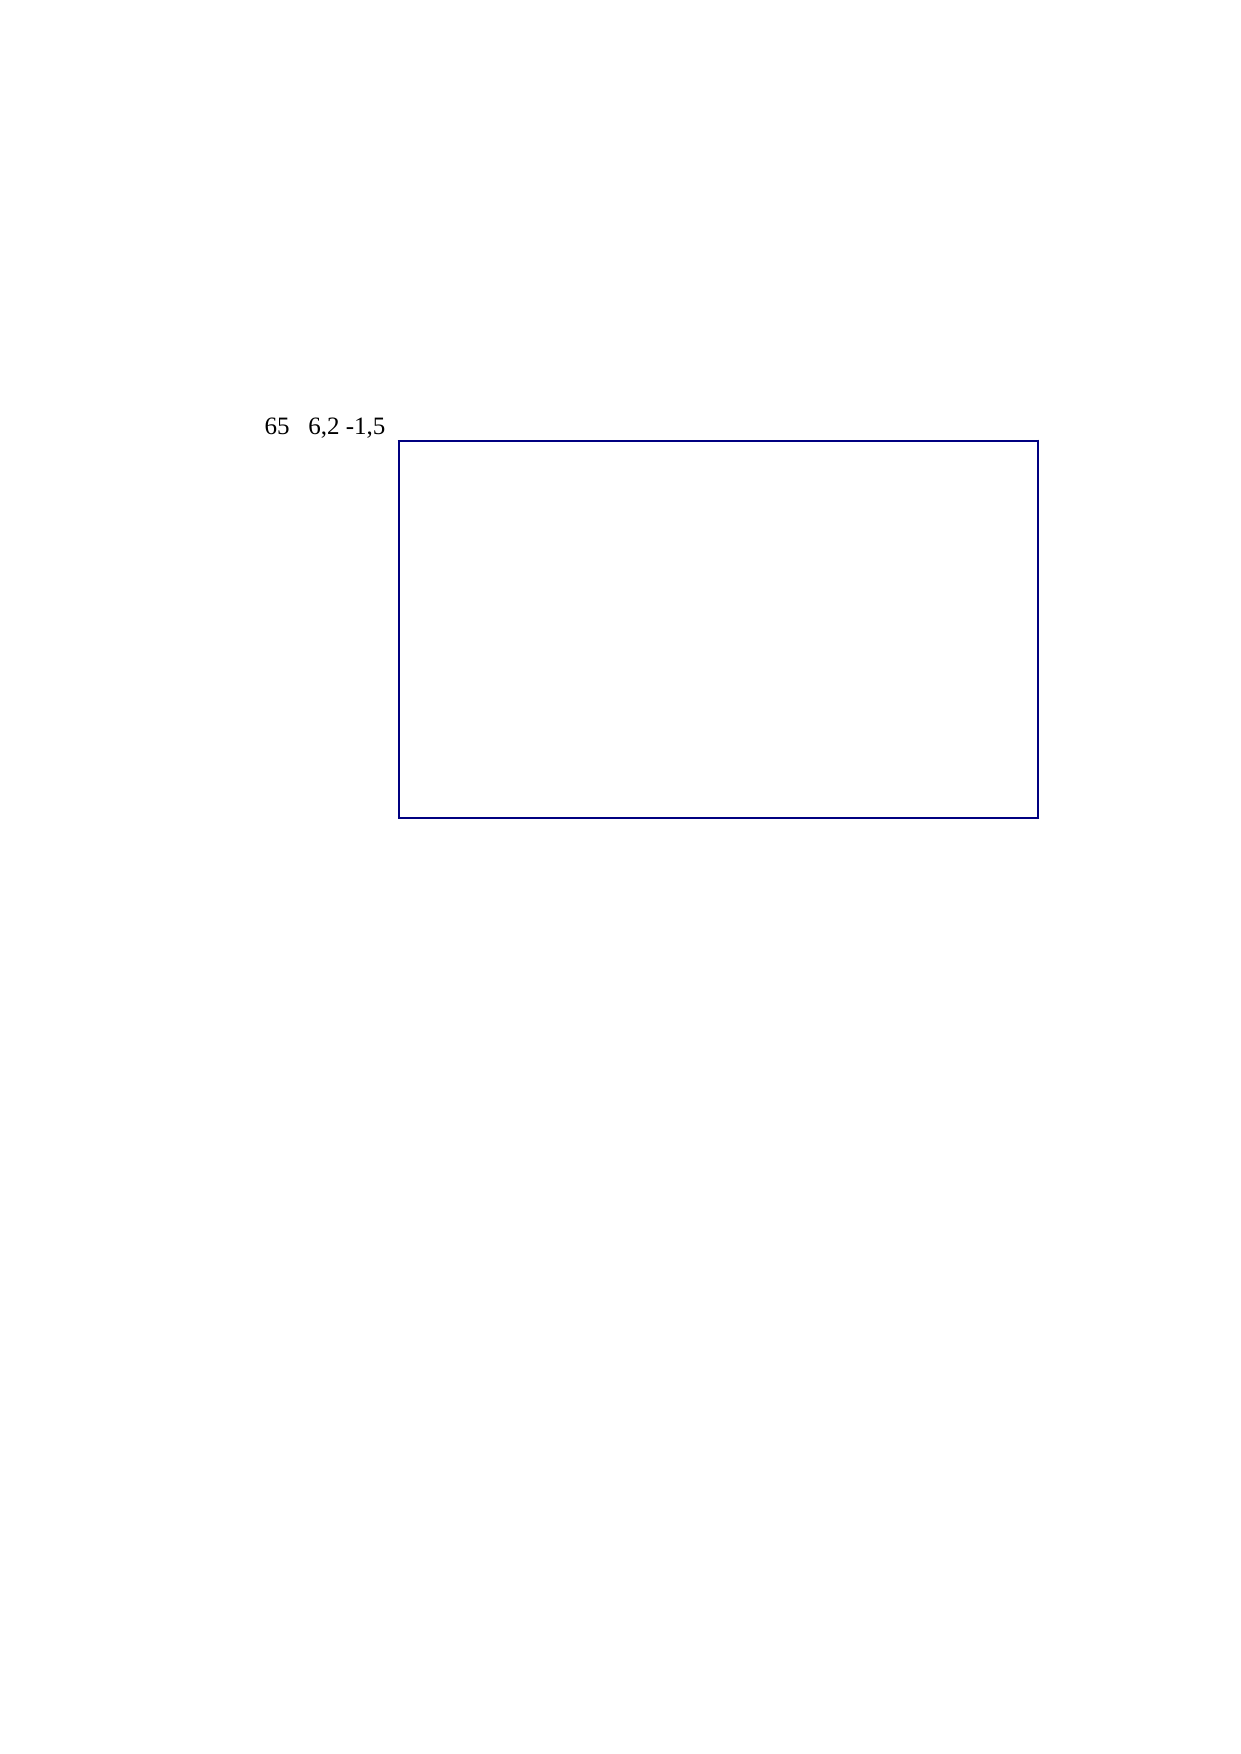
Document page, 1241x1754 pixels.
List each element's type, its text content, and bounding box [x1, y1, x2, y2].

text 65 6,2 -1,5 [118, 59, 1181, 1579]
